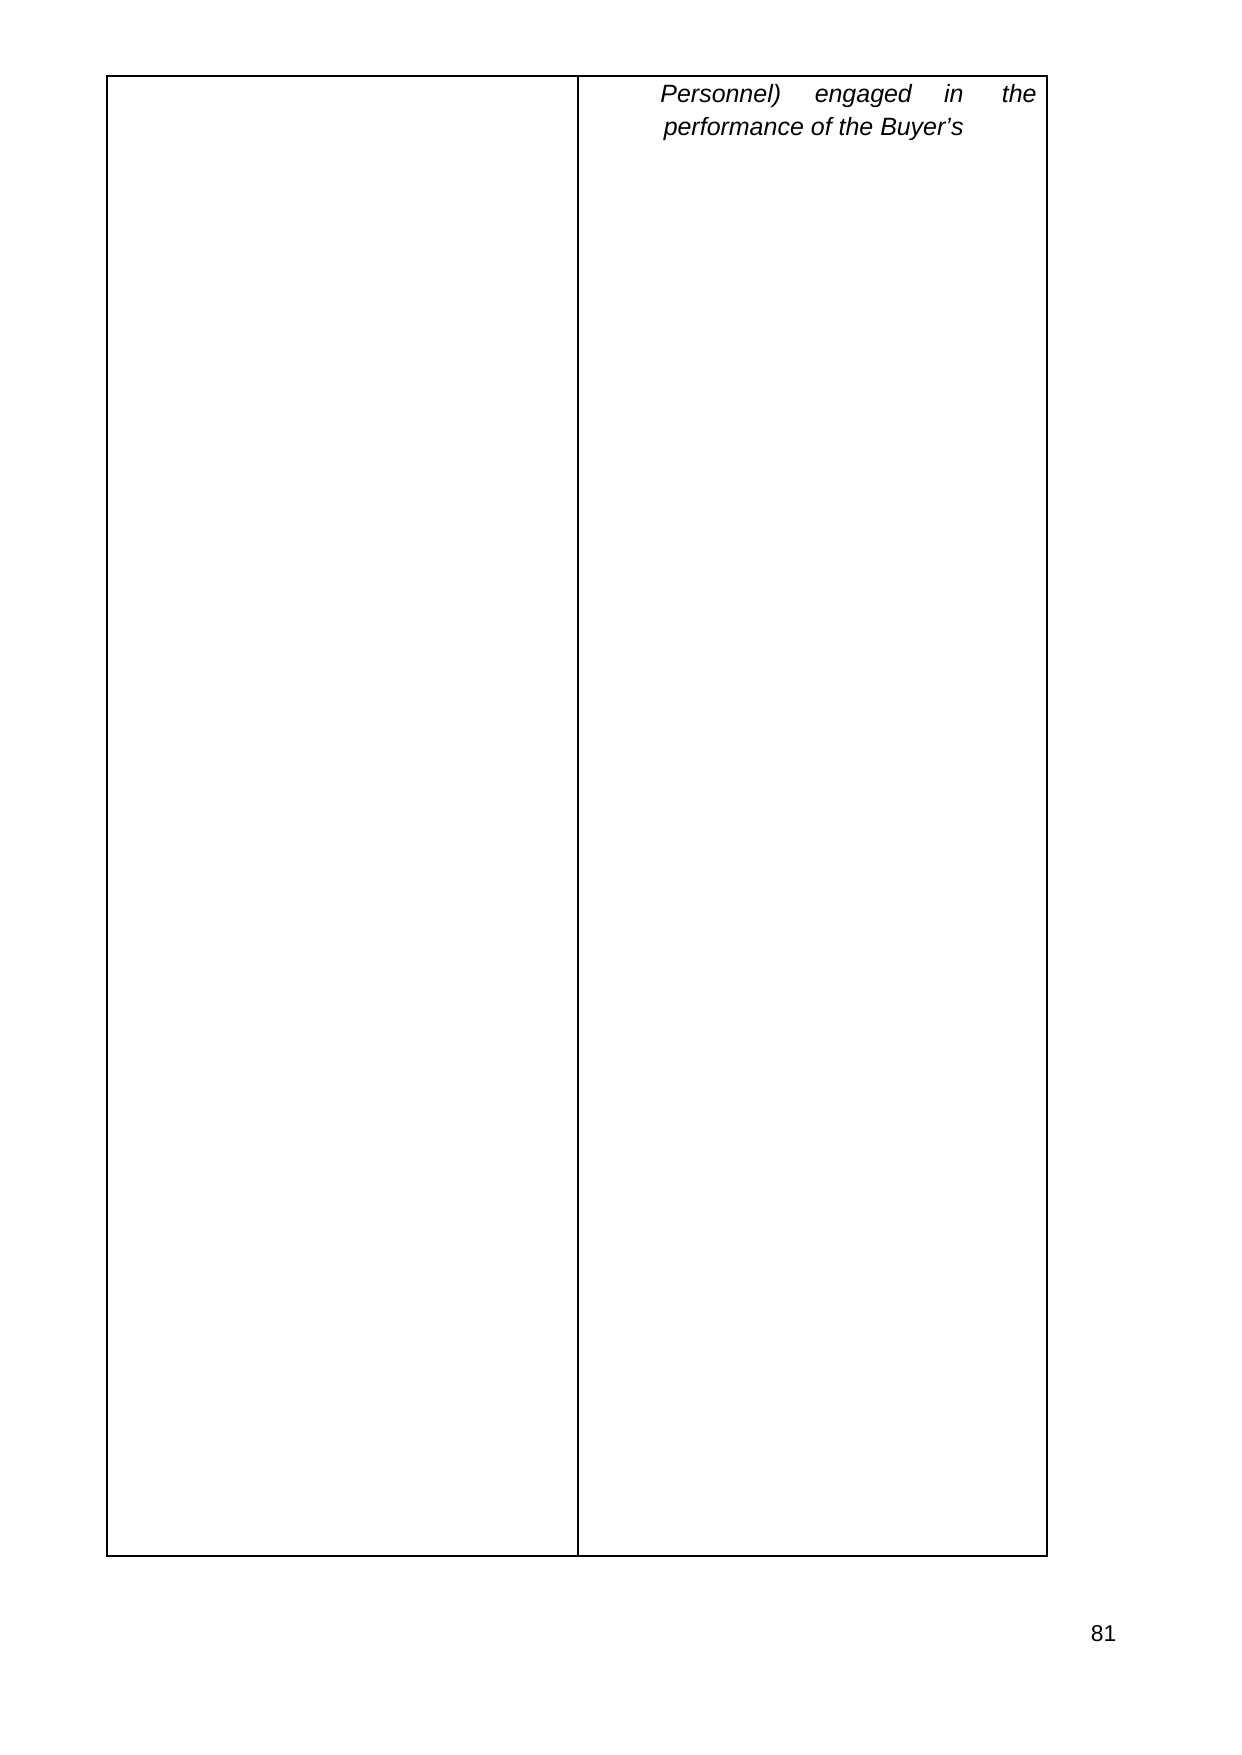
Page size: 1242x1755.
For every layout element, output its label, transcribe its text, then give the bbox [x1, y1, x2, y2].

table_cell the [1002, 77, 1046, 1554]
table_cell Personnel) engaged in performance of the Buyer’s [579, 77, 1002, 1554]
table_cell [108, 77, 577, 1554]
